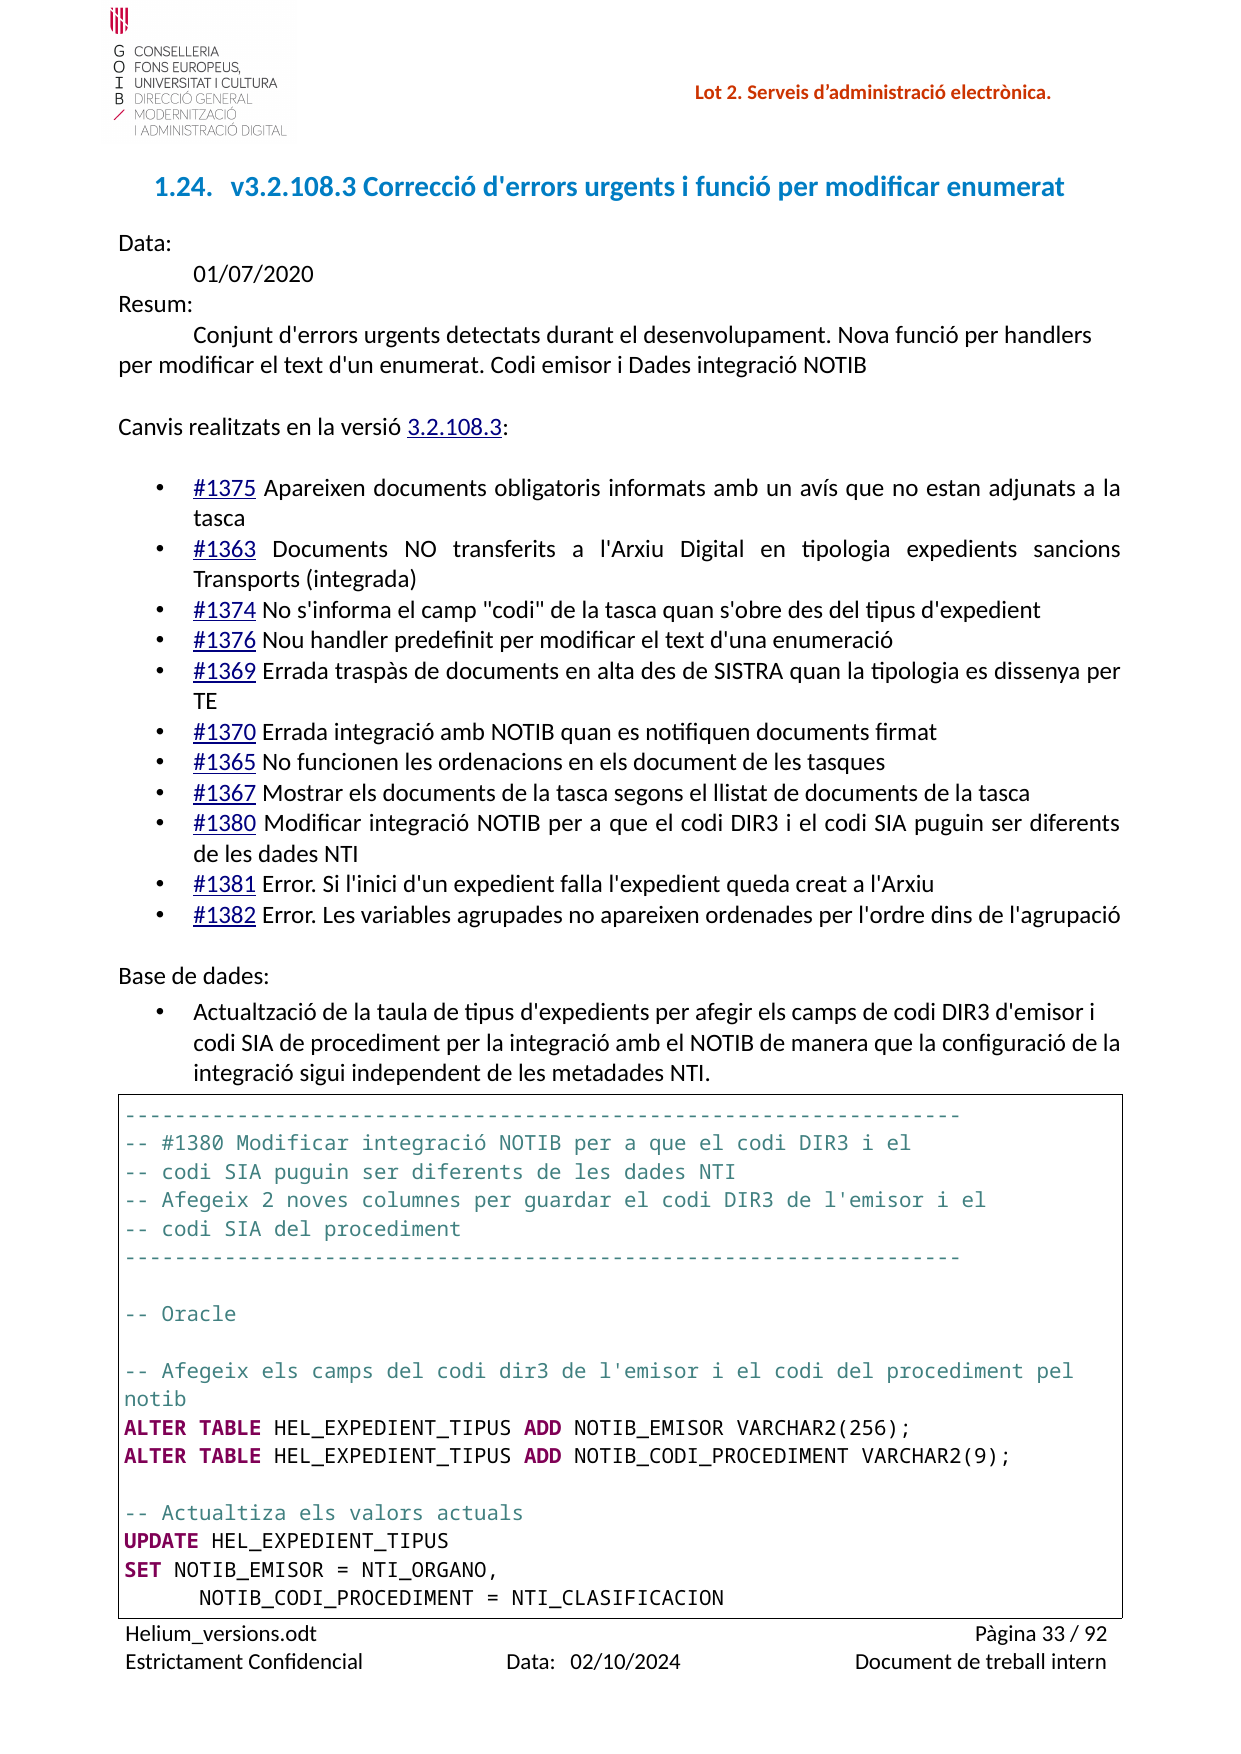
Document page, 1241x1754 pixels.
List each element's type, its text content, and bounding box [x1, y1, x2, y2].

list #1367 Mostrar els documents de la tasca segons el llistat de documents de la tasca [156, 777, 1122, 807]
text 01/07/2020 [118, 258, 1122, 289]
list Actualtzació de la taula de tipus d'expedients per afegir els camps de codi DIR3 d'emisor i codi SIA de procediment per la integració amb el NOTIB de manera que la configuració de la integració sigui independent de les metadades NTI. [156, 997, 1122, 1088]
text Canvis realitzats en la versió 3.2.108.3: [118, 411, 1122, 441]
list #1369 Errada traspàs de documents en alta des de SISTRA quan la tipologia es dissenya per TE [156, 655, 1122, 716]
list #1374 No s'informa el camp "codi" de la tasca quan s'obre des del tipus d'expedient [156, 594, 1122, 624]
subtitle v3.2.108.3 Correcció d'errors urgents i funció per modificar enumerat [153, 168, 1122, 204]
list #1376 Nou handler predefinit per modificar el text d'una enumeració [156, 624, 1122, 655]
text Data: [118, 228, 1122, 258]
list #1370 Errada integració amb NOTIB quan es notifiquen documents firmat [156, 716, 1122, 746]
list #1375 Apareixen documents obligatoris informats amb un avís que no estan adjunats a la tasca [156, 472, 1122, 533]
list #1380 Modificar integració NOTIB per a que el codi DIR3 i el codi SIA puguin ser diferents de les dades NTI [156, 807, 1122, 868]
text Conjunt d'errors urgents detectats durant el desenvolupament. Nova funció per handlers per modificar el text d'un enumerat. Codi emisor i Dades integració NOTIB [118, 319, 1122, 380]
text Resum: [118, 289, 1122, 319]
list #1382 Error. Les variables agrupades no apareixen ordenades per l'ordre dins de l'agrupació [156, 899, 1122, 929]
picture [100, 0, 297, 144]
list #1381 Error. Si l'inici d'un expedient falla l'expedient queda creat a l'Arxiu [156, 868, 1122, 899]
table_header ------------------------------------------------------------------- -- #1380 Modificar integració NOTIB per a que el codi DIR3 i el -- codi SIA puguin ser diferents de les dades NTI -- Afegeix 2 noves columnes per guardar el codi DIR3 de l'emisor i el -- codi SIA del procediment ------------------------------------------------------------------- -- Oracle -- Afegeix els camps del codi dir3 de l'emisor i el codi del procediment pel notib ALTER TABLE HEL_EXPEDIENT_TIPUS ADD NOTIB_EMISOR VARCHAR2(256); ALTER TABLE HEL_EXPEDIENT_TIPUS ADD NOTIB_CODI_PROCEDIMENT VARCHAR2(9); -- Actualtiza els valors actuals UPDATE HEL_EXPEDIENT_TIPUS SET NOTIB_EMISOR = NTI_ORGANO, NOTIB_CODI_PROCEDIMENT = NTI_CLASIFICACION [119, 1095, 1122, 1617]
text Base de dades: [118, 960, 1122, 991]
list #1365 No funcionen les ordenacions en els document de les tasques [156, 746, 1122, 777]
list #1363 Documents NO transferits a l'Arxiu Digital en tipologia expedients sancions Transports (integrada) [156, 533, 1122, 594]
